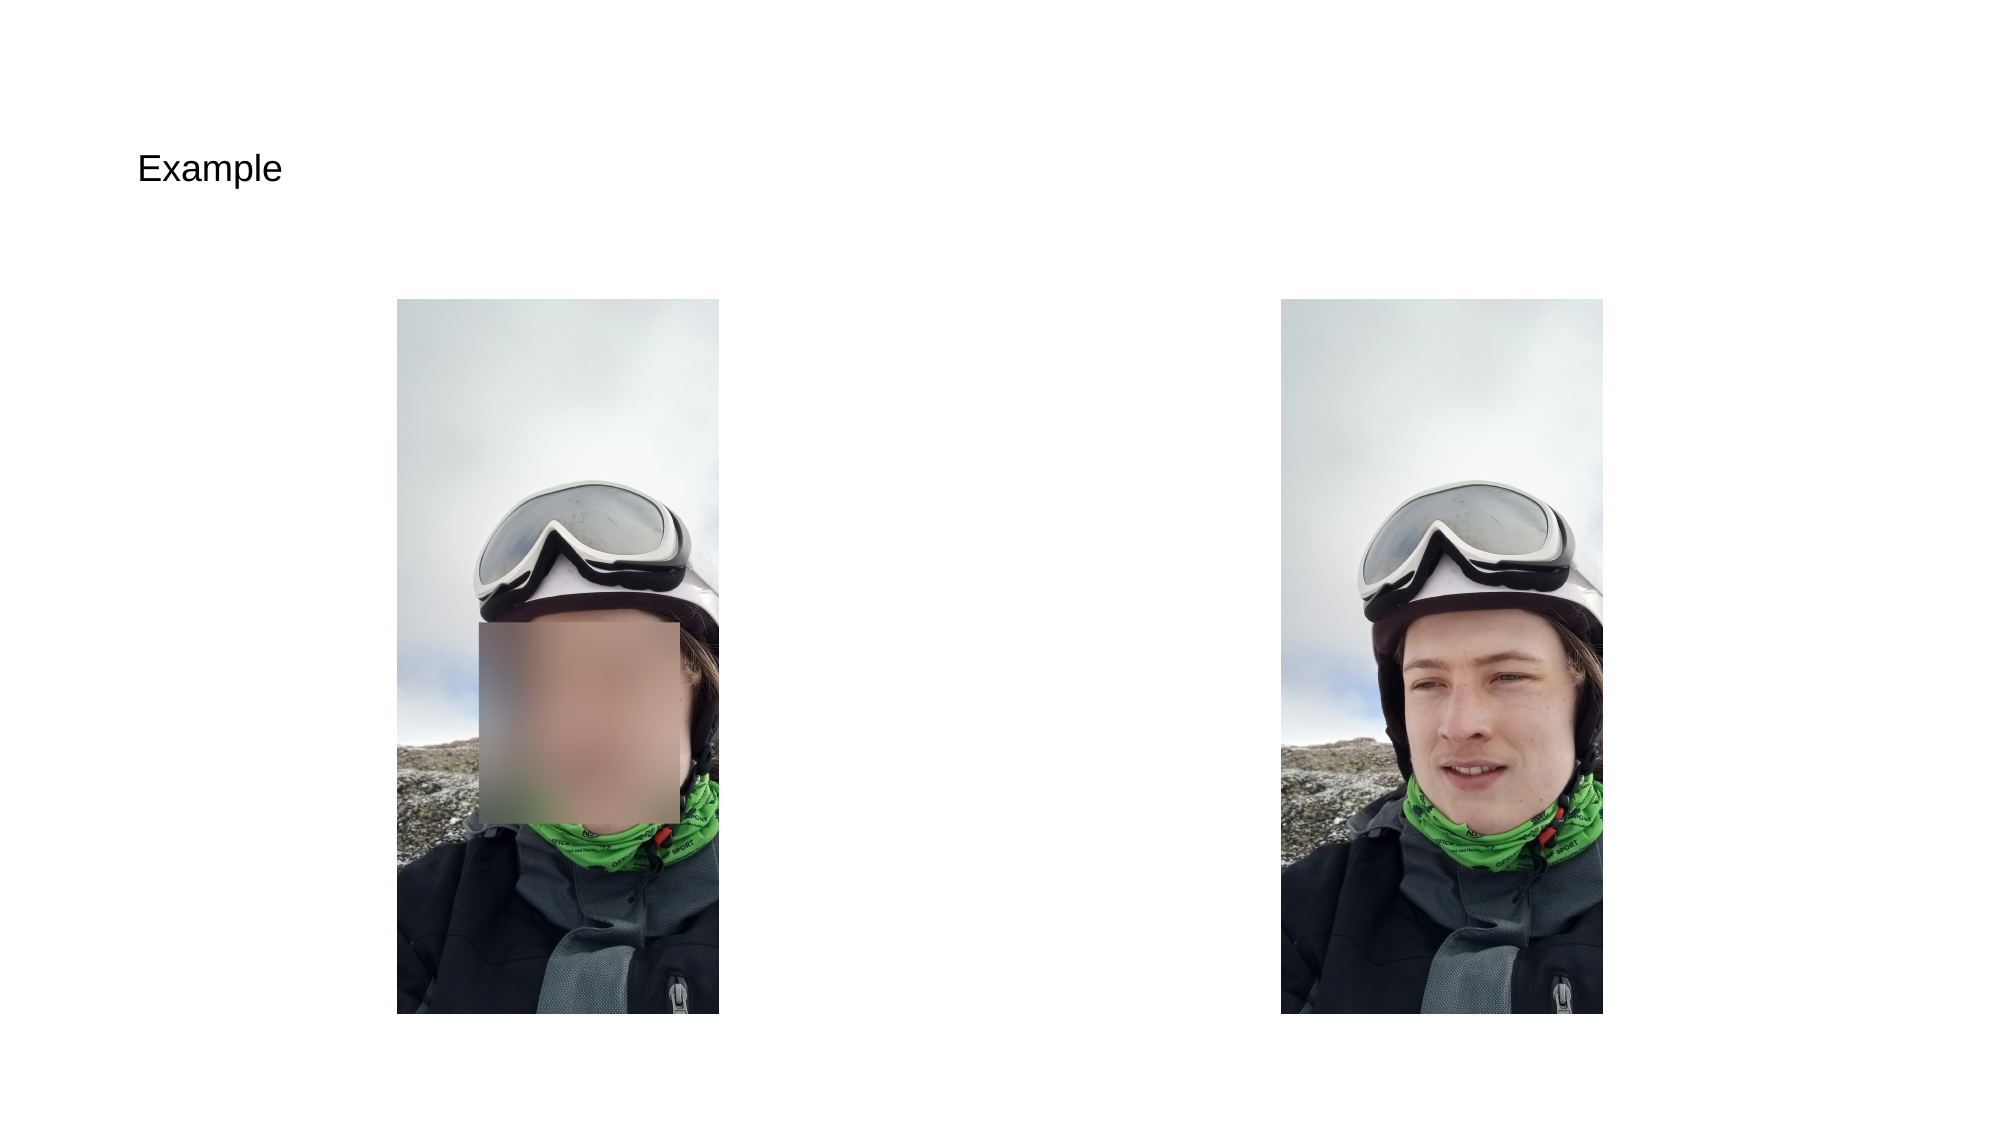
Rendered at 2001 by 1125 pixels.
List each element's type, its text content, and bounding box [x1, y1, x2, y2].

title Example [137, 59, 1863, 278]
picture [397, 299, 719, 1014]
picture [1281, 299, 1603, 1014]
